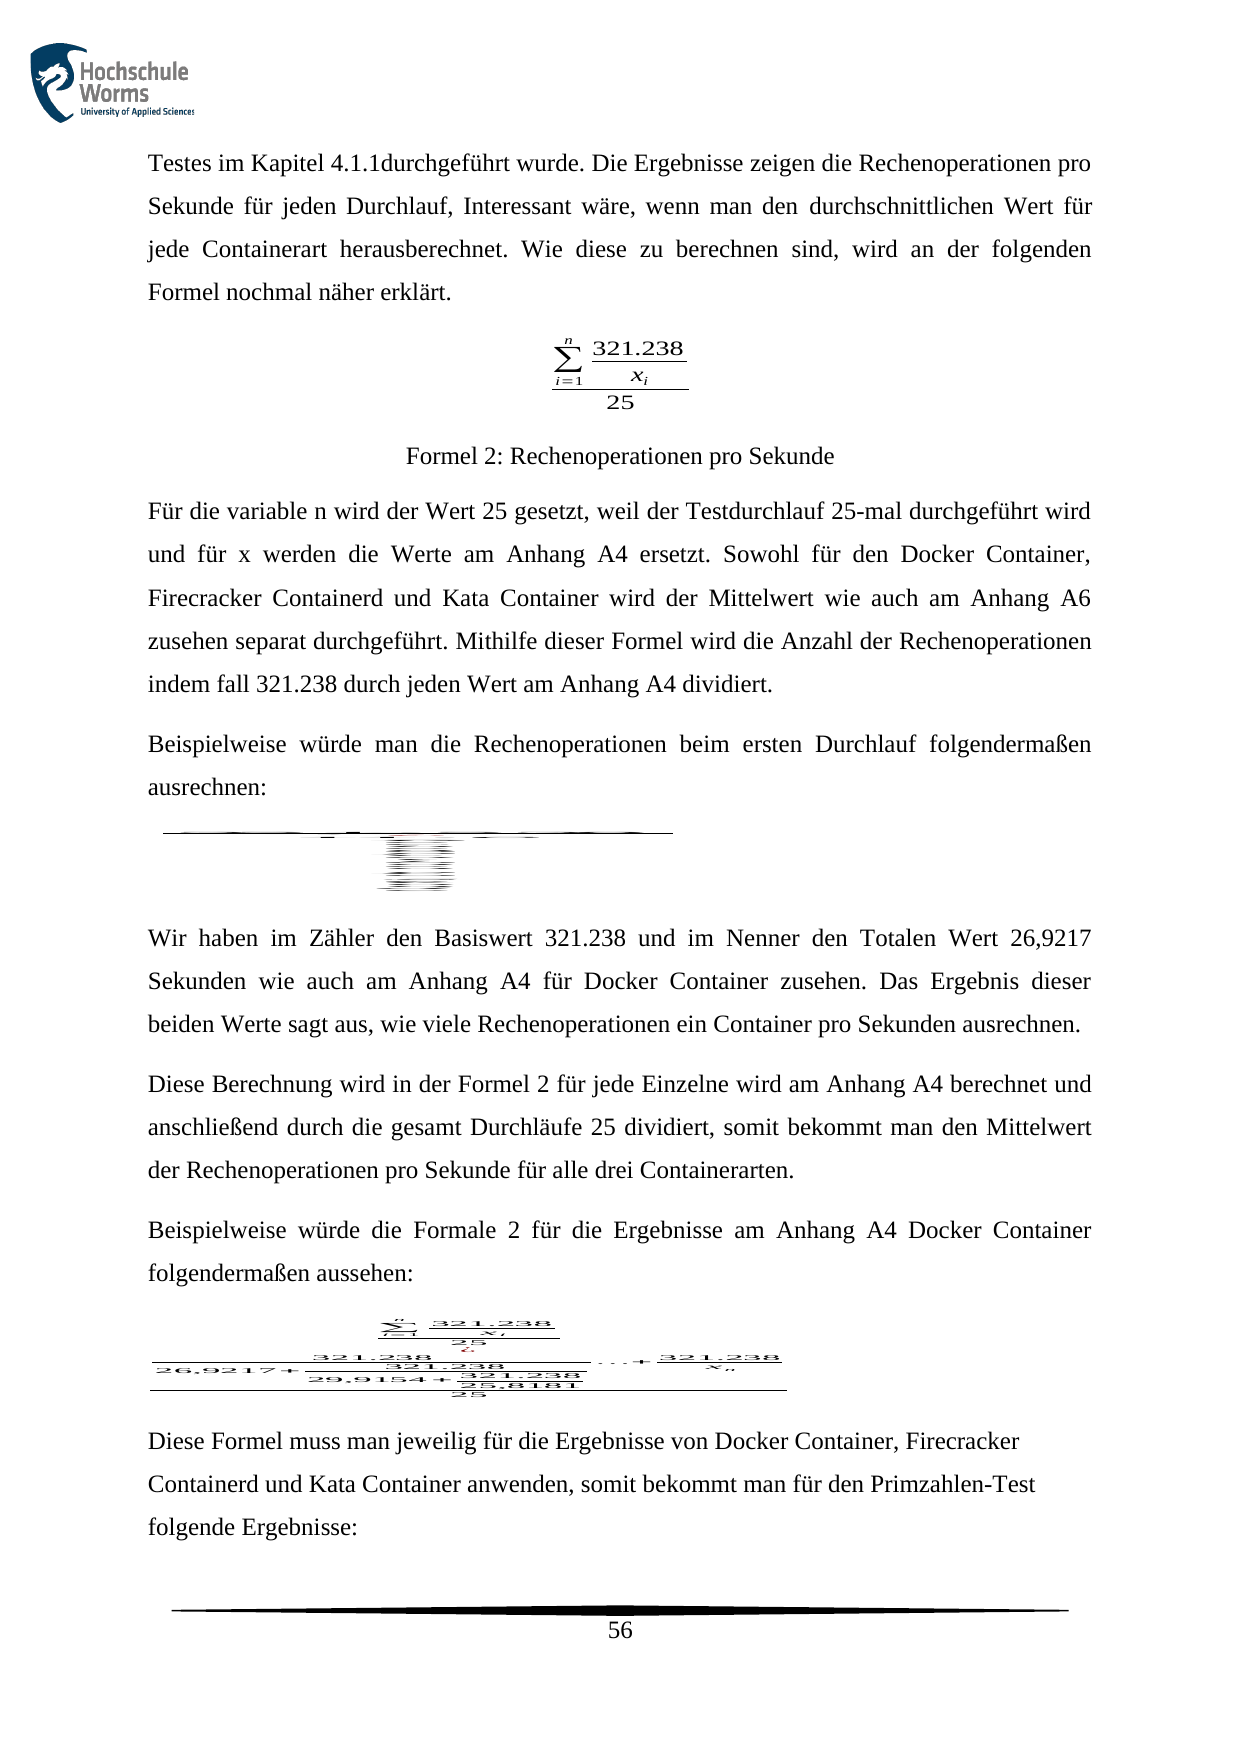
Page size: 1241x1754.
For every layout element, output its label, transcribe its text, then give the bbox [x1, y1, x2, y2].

text Beispielweise würde die Formale 2 für die Ergebnisse am Anhang A4 Docker Container folgendermaßen aussehen: [148, 1215, 1092, 1287]
text Testes im Kapitel 4.1.1durchgeführt wurde. Die Ergebnisse zeigen die Rechenoperationen pro Sekunde für jeden Durchlauf, Interessant wäre, wenn man den durchschnittlichen Wert für jede Containerart herausberechnet. Wie diese zu berechnen sind, wird an der folgenden Formel nochmal näher erklärt. [148, 148, 1092, 306]
text Für die variable n wird der Wert 25 gesetzt, weil der Testdurchlauf 25-mal durchgeführt wird und für x werden die Werte am Anhang A4 ersetzt. Sowohl für den Docker Container, Firecracker Containerd und Kata Container wird der Mittelwert wie auch am Anhang A6 zusehen separat durchgeführt. Mithilfe dieser Formel wird die Anzahl der Rechenoperationen indem fall 321.238 durch jeden Wert am Anhang A4 dividiert. [148, 496, 1092, 698]
text Formel 2: Rechenoperationen pro Sekunde [148, 441, 1092, 469]
text Diese Berechnung wird in der Formel 2 für jede Einzelne wird am Anhang A4 berechnet und anschließend durch die gesamt Durchläufe 25 dividiert, somit bekommt man den Mittelwert der Rechenoperationen pro Sekunde für alle drei Containerarten. [148, 1069, 1092, 1184]
text Beispielweise würde man die Rechenoperationen beim ersten Durchlauf folgendermaßen ausrechnen: [148, 729, 1092, 801]
text Wir haben im Zähler den Basiswert 321.238 und im Nenner den Totalen Wert 26,9217 Sekunden wie auch am Anhang A4 für Docker Container zusehen. Das Ergebnis dieser beiden Werte sagt aus, wie viele Rechenoperationen ein Container pro Sekunden ausrechnen. [148, 923, 1092, 1038]
text Diese Formel muss man jeweilig für die Ergebnisse von Docker Container, Firecracker Containerd und Kata Container anwenden, somit bekommt man für den Primzahlen-Test folgende Ergebnisse: [148, 1426, 1092, 1541]
